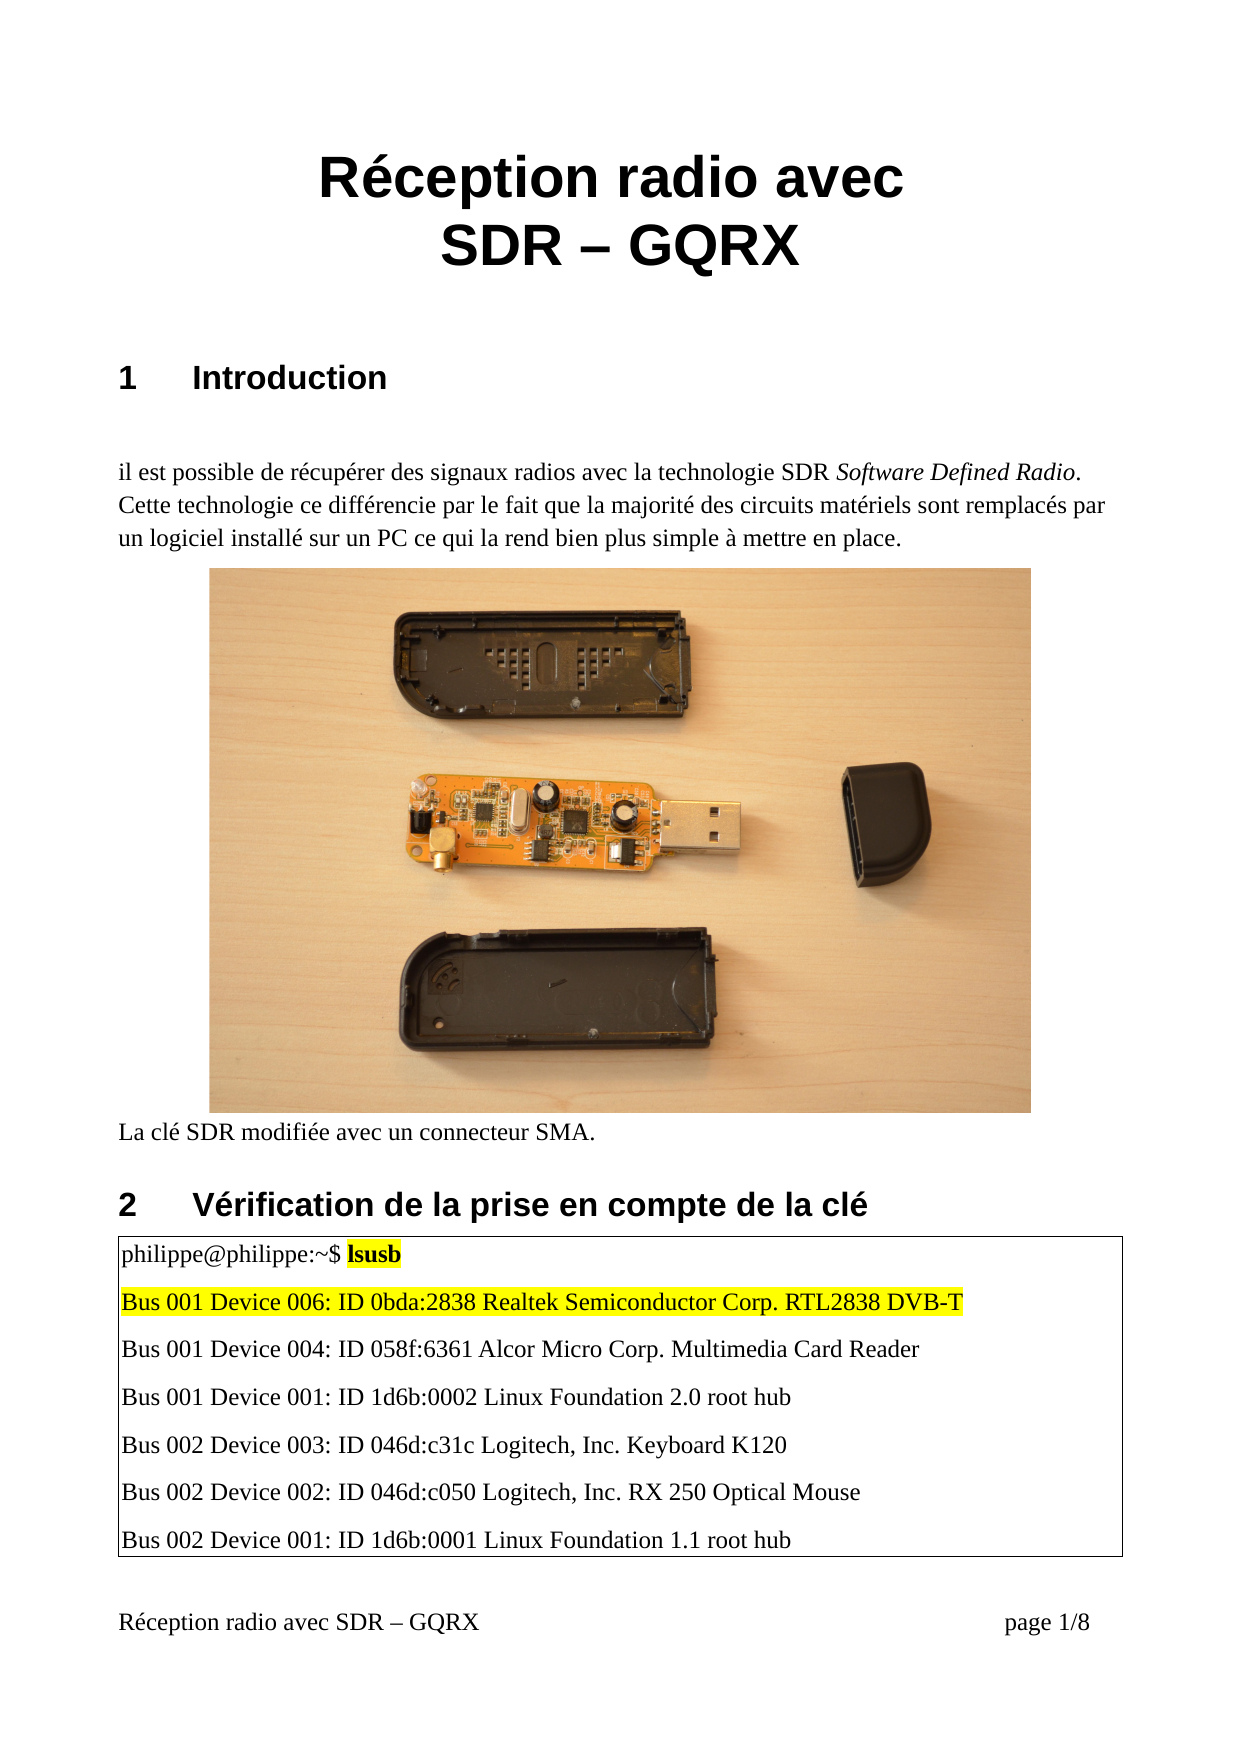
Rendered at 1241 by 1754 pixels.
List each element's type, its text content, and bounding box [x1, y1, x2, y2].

text Bus 002 Device 002: ID 046d:c050 Logitech, Inc. RX 250 Optical Mouse [119, 1474, 1122, 1506]
text Bus 001 Device 001: ID 1d6b:0002 Linux Foundation 2.0 root hub [119, 1379, 1122, 1411]
text Bus 001 Device 006: ID 0bda:2838 Realtek Semiconductor Corp. RTL2838 DVB-T [119, 1284, 1122, 1316]
text philippe@philippe:~$ lsusb [119, 1237, 1122, 1268]
picture [209, 568, 1031, 1113]
text il est possible de récupérer des signaux radios avec la technologie SDR Software Defined Radio. Cette technologie ce différencie par le fait que la majorité des circuits matériels sont remplacés par un logiciel installé sur un PC ce qui la rend bien plus simple à mettre en place. [118, 457, 1122, 552]
text Bus 001 Device 004: ID 058f:6361 Alcor Micro Corp. Multimedia Card Reader [119, 1331, 1122, 1363]
text Bus 002 Device 003: ID 046d:c31c Logitech, Inc. Keyboard K120 [119, 1427, 1122, 1458]
text Bus 002 Device 001: ID 1d6b:0001 Linux Foundation 1.1 root hub [119, 1522, 1122, 1556]
text La clé SDR modifiée avec un connecteur SMA. [118, 1113, 1122, 1145]
subtitle Introduction [118, 358, 1122, 397]
title Réception radio avec SDR – GQRX [118, 143, 1122, 277]
subtitle Vérification de la prise en compte de la clé [118, 1185, 1122, 1224]
